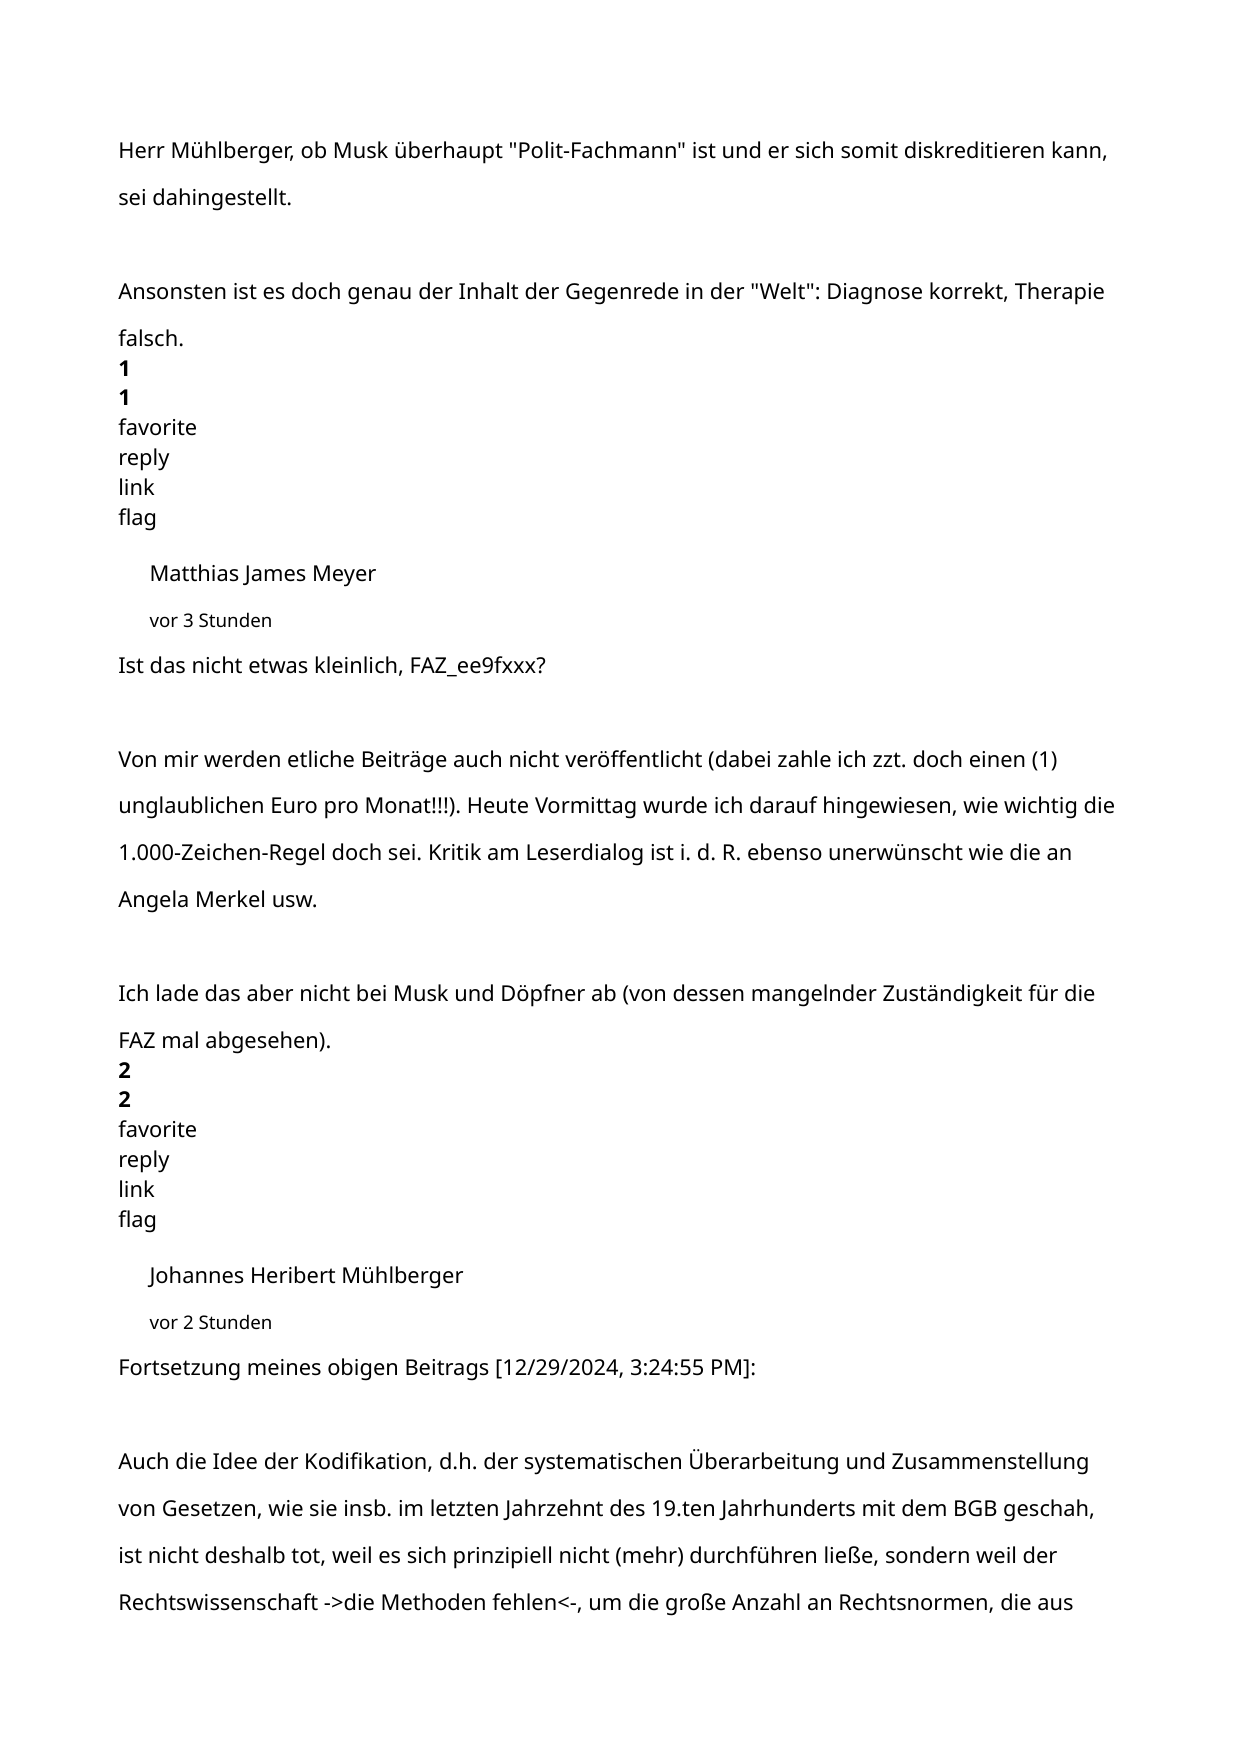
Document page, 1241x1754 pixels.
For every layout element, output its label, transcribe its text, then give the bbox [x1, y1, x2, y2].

text 2 [118, 1084, 1122, 1114]
text Ist das nicht etwas kleinlich, FAZ_ee9fxxx? Von mir werden etliche Beiträge auch nicht veröffentlicht (dabei zahle ich zzt. doch einen (1) unglaublichen Euro pro Monat!!!). Heute Vormittag wurde ich darauf hingewiesen, wie wichtig die 1.000-Zeichen-Regel doch sei. Kritik am Leserdialog ist i. d. R. ebenso unerwünscht wie die an Angela Merkel usw. Ich lade das aber nicht bei Musk und Döpfner ab (von dessen mangelnder Zuständigkeit für die FAZ mal abgesehen). [118, 633, 1122, 1055]
text Herr Mühlberger, ob Musk überhaupt "Polit-Fachmann" ist und er sich somit diskreditieren kann, sei dahingestellt. Ansonsten ist es doch genau der Inhalt der Gegenrede in der "Welt": Diagnose korrekt, Therapie falsch. [118, 118, 1122, 352]
text vor 3 Stunden [149, 603, 1122, 633]
text reply [118, 1144, 1122, 1174]
text 1 [118, 352, 1122, 382]
text 2 [118, 1055, 1122, 1084]
text link [118, 1174, 1122, 1204]
text favorite [118, 412, 1122, 442]
text Johannes Heribert Mühlberger [149, 1249, 1114, 1290]
text favorite [118, 1114, 1122, 1144]
text flag [118, 1204, 1122, 1233]
text Fortsetzung meines obigen Beitrags [12/29/2024, 3:24:55 PM]: Auch die Idee der Kodifikation, d.h. der systematischen Überarbeitung und Zusammenstellung von Gesetzen, wie sie insb. im letzten Jahrzehnt des 19.ten Jahrhunderts mit dem BGB geschah, ist nicht deshalb tot, weil es sich prinzipiell nicht (mehr) durchführen ließe, sondern weil der Rechtswissenschaft ->die Methoden fehlen<-, um die große Anzahl an Rechtsnormen, die aus [118, 1335, 1122, 1616]
text link [118, 472, 1122, 501]
text flag [118, 501, 1122, 531]
text Matthias James Meyer [149, 547, 1114, 587]
text reply [118, 442, 1122, 472]
text vor 2 Stunden [149, 1305, 1122, 1335]
text 1 [118, 382, 1122, 412]
